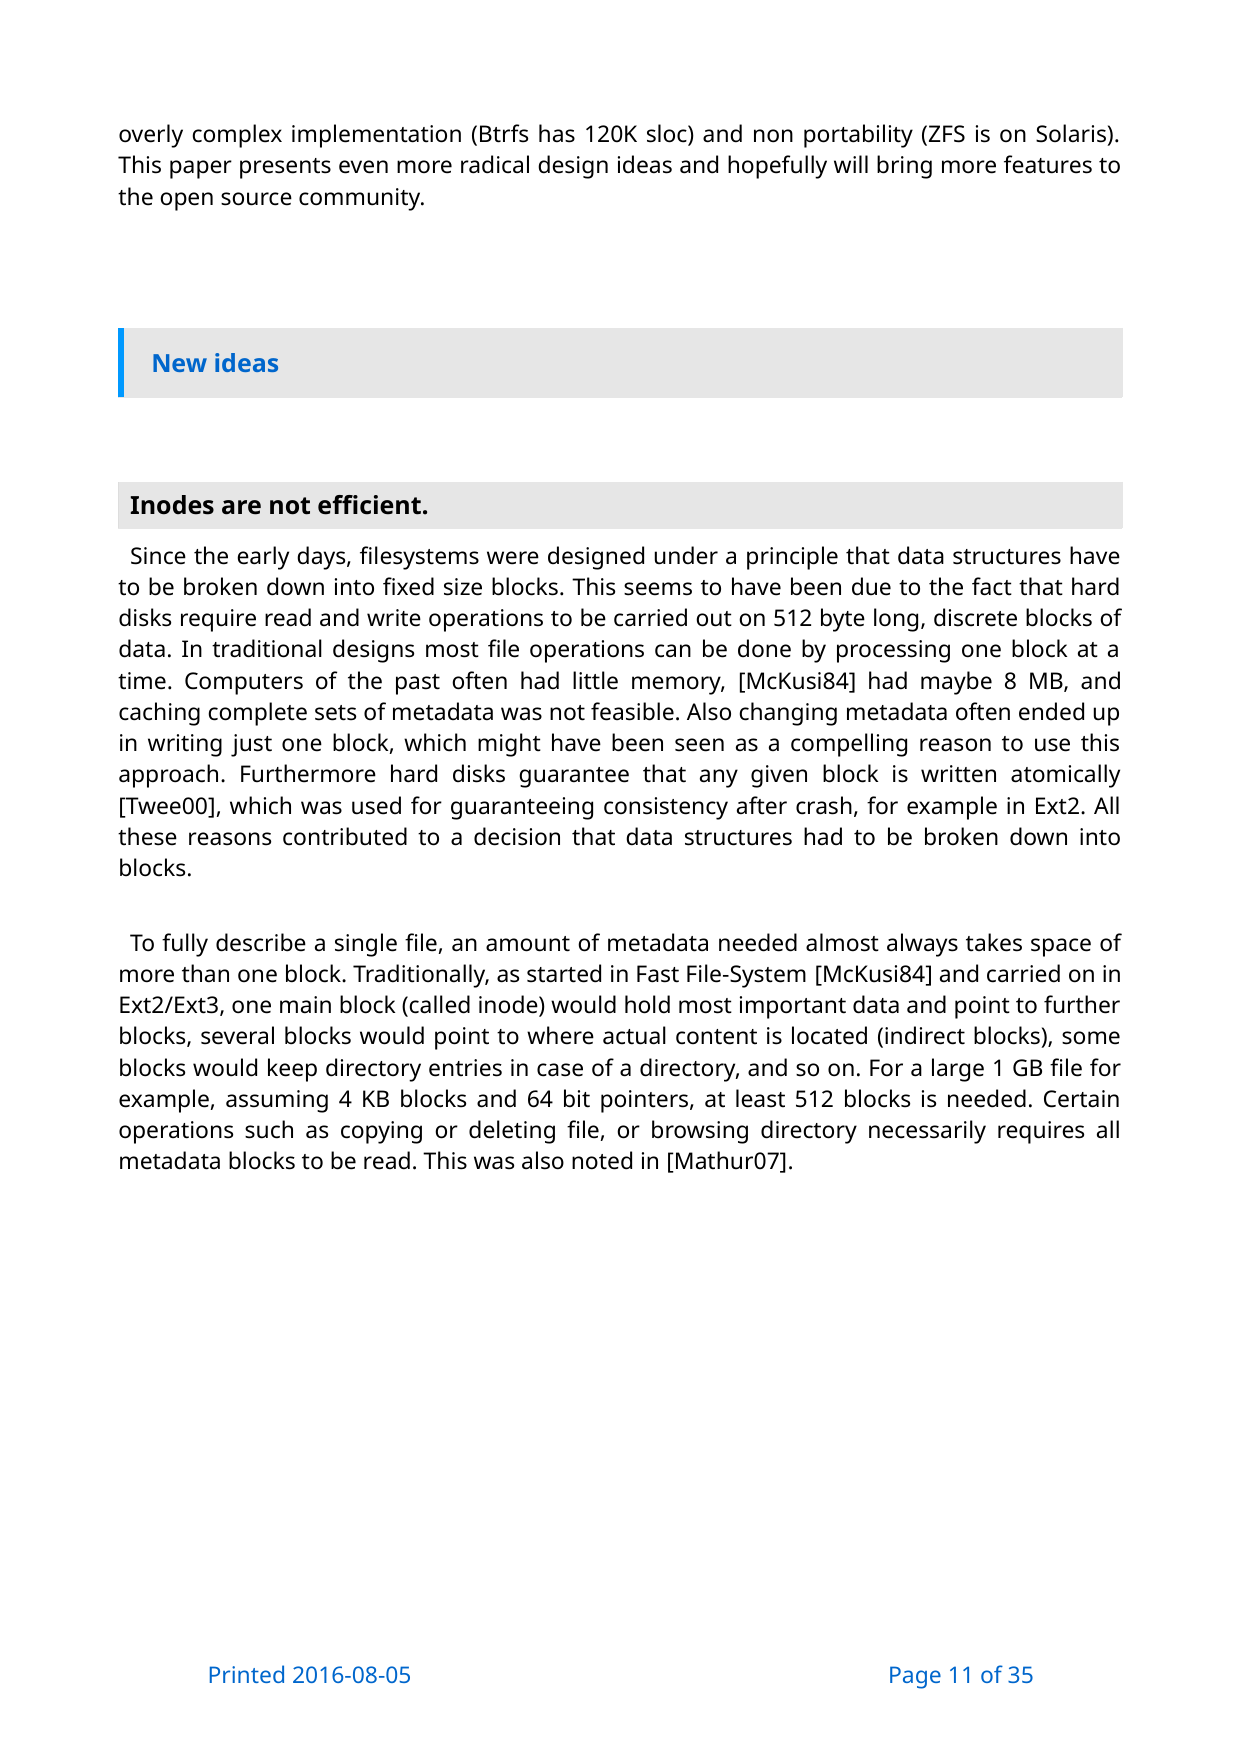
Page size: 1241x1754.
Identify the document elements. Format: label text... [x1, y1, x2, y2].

text To fully describe a single file, an amount of metadata needed almost always takes space of more than one block. Traditionally, as started in Fast File-System [McKusi84] and carried on in Ext2/Ext3, one main block (called inode) would hold most important data and point to further blocks, several blocks would point to where actual content is located (indirect blocks), some blocks would keep directory entries in case of a directory, and so on. For a large 1 GB file for example, assuming 4 KB blocks and 64 bit pointers, at least 512 blocks is needed. Certain operations such as copying or deleting file, or browsing directory necessarily requires all metadata blocks to be read. This was also noted in [Mathur07]. [118, 926, 1122, 1176]
text overly complex implementation (Btrfs has 120K sloc) and non portability (ZFS is on Solaris). This paper presents even more radical design ideas and hopefully will bring more features to the open source community. [118, 118, 1122, 212]
subtitle Inodes are not efficient. [119, 483, 1122, 528]
subtitle New ideas [124, 329, 1122, 397]
text Since the early days, filesystems were designed under a principle that data structures have to be broken down into fixed size blocks. This seems to have been due to the fact that hard disks require read and write operations to be carried out on 512 byte long, discrete blocks of data. In traditional designs most file operations can be done by processing one block at a time. Computers of the past often had little memory, [McKusi84] had maybe 8 MB, and caching complete sets of metadata was not feasible. Also changing metadata often ended up in writing just one block, which might have been seen as a compelling reason to use this approach. Furthermore hard disks guarantee that any given block is written atomically [Twee00], which was used for guaranteeing consistency after crash, for example in Ext2. All these reasons contributed to a decision that data structures had to be broken down into blocks. [118, 539, 1122, 883]
